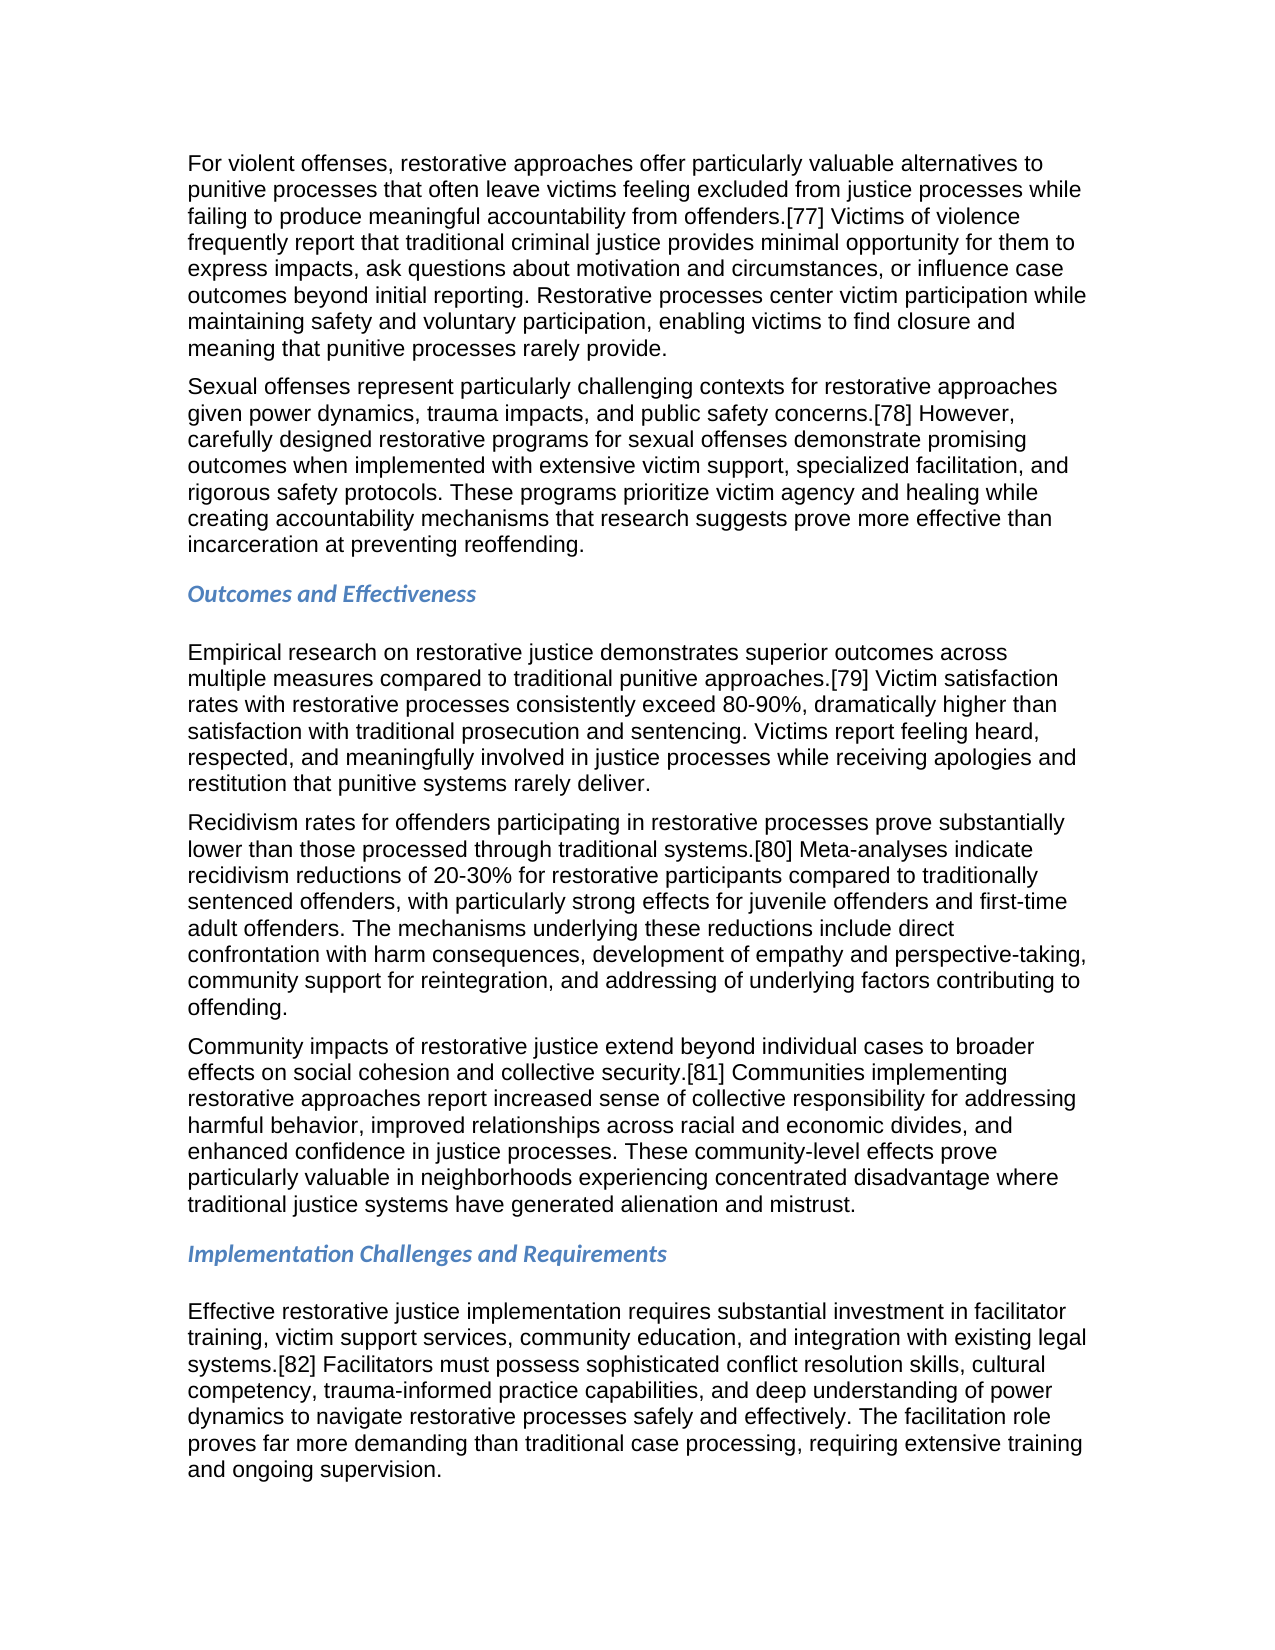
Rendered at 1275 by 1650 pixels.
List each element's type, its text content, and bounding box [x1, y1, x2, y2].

text Community impacts of restorative justice extend beyond individual cases to broader effects on social cohesion and collective security.[81] Communities implementing restorative approaches report increased sense of collective responsibility for addressing harmful behavior, improved relationships across racial and economic divides, and enhanced confidence in justice processes. These community-level effects prove particularly valuable in neighborhoods experiencing concentrated disadvantage where traditional justice systems have generated alienation and mistrust. [187, 1033, 1087, 1217]
text Effective restorative justice implementation requires substantial investment in facilitator training, victim support services, community education, and integration with existing legal systems.[82] Facilitators must possess sophisticated conflict resolution skills, cultural competency, trauma-informed practice capabilities, and deep understanding of power dynamics to navigate restorative processes safely and effectively. The facilitation role proves far more demanding than traditional case processing, requiring extensive training and ongoing supervision. [187, 1298, 1087, 1482]
text Empirical research on restorative justice demonstrates superior outcomes across multiple measures compared to traditional punitive approaches.[79] Victim satisfaction rates with restorative processes consistently exceed 80-90%, dramatically higher than satisfaction with traditional prosecution and sentencing. Victims report feeling heard, respected, and meaningfully involved in justice processes while receiving apologies and restitution that punitive systems rarely deliver. [187, 639, 1087, 797]
text Recidivism rates for offenders participating in restorative processes prove substantially lower than those processed through traditional systems.[80] Meta-analyses indicate recidivism reductions of 20-30% for restorative participants compared to traditionally sentenced offenders, with particularly strong effects for juvenile offenders and first-time adult offenders. The mechanisms underlying these reductions include direct confrontation with harm consequences, development of empathy and perspective-taking, community support for reintegration, and addressing of underlying factors contributing to offending. [187, 809, 1087, 1020]
text Sexual offenses represent particularly challenging contexts for restorative approaches given power dynamics, trauma impacts, and public safety concerns.[78] However, carefully designed restorative programs for sexual offenses demonstrate promising outcomes when implemented with extensive victim support, specialized facilitation, and rigorous safety protocols. These programs prioritize victim agency and healing while creating accountability mechanisms that research suggests prove more effective than incarceration at preventing reoffending. [187, 373, 1087, 558]
subtitle Implementation Challenges and Requirements [187, 1238, 1087, 1268]
text For violent offenses, restorative approaches offer particularly valuable alternatives to punitive processes that often leave victims feeling excluded from justice processes while failing to produce meaningful accountability from offenders.[77] Victims of violence frequently report that traditional criminal justice provides minimal opportunity for them to express impacts, ask questions about motivation and circumstances, or influence case outcomes beyond initial reporting. Restorative processes center victim participation while maintaining safety and voluntary participation, enabling victims to find closure and meaning that punitive processes rarely provide. [187, 150, 1087, 361]
subtitle Outcomes and Effectiveness [187, 579, 1087, 609]
